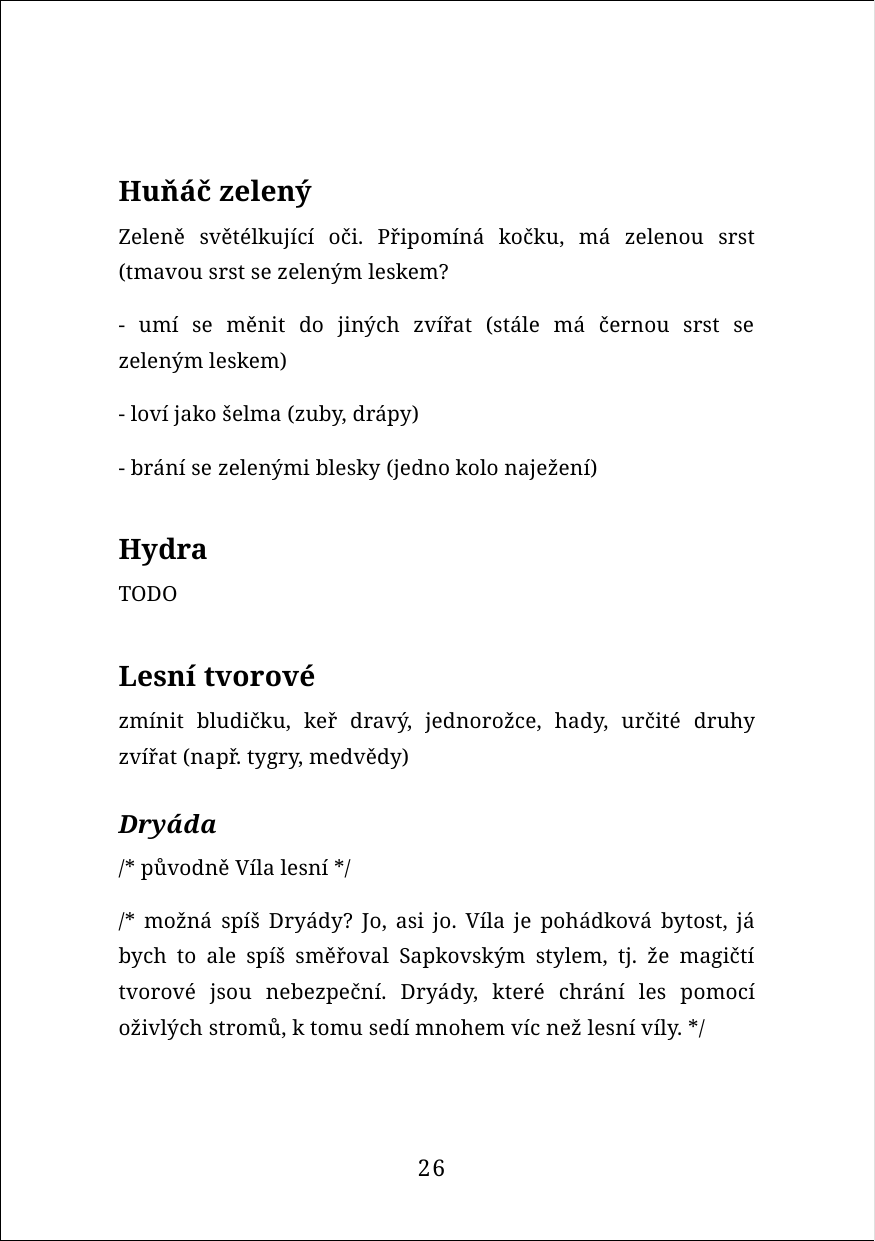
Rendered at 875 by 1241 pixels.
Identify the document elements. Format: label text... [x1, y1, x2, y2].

text - umí se měnit do jiných zvířat (stále má černou srst se zeleným leskem) [118, 311, 756, 374]
text TODO [118, 579, 756, 608]
text - loví jako šelma (zuby, drápy) [118, 399, 756, 428]
text /* možná spíš Dryády? Jo, asi jo. Víla je pohádková bytost, já bych to ale spíš směřoval Sapkovským stylem, tj. že magičtí tvorové jsou nebezpeční. Dryády, které chrání les pomocí oživlých stromů, k tomu sedí mnohem víc než lesní víly. */ [118, 906, 756, 1041]
text /* původně Víla lesní */ [118, 853, 756, 881]
subtitle Huňáč zelený [118, 172, 756, 210]
text zmínit bludičku, keř dravý, jednorožce, hady, určité druhy zvířat (např. tygry, medvědy) [118, 707, 756, 771]
text - brání se zelenými blesky (jedno kolo naježení) [118, 453, 756, 481]
subtitle Lesní tvorové [118, 656, 756, 695]
subtitle Hydra [118, 529, 756, 568]
subtitle Dryáda [118, 807, 756, 841]
text Zeleně světélkující oči. Připomíná kočku, má zelenou srst (tmavou srst se zeleným leskem? [118, 222, 756, 286]
